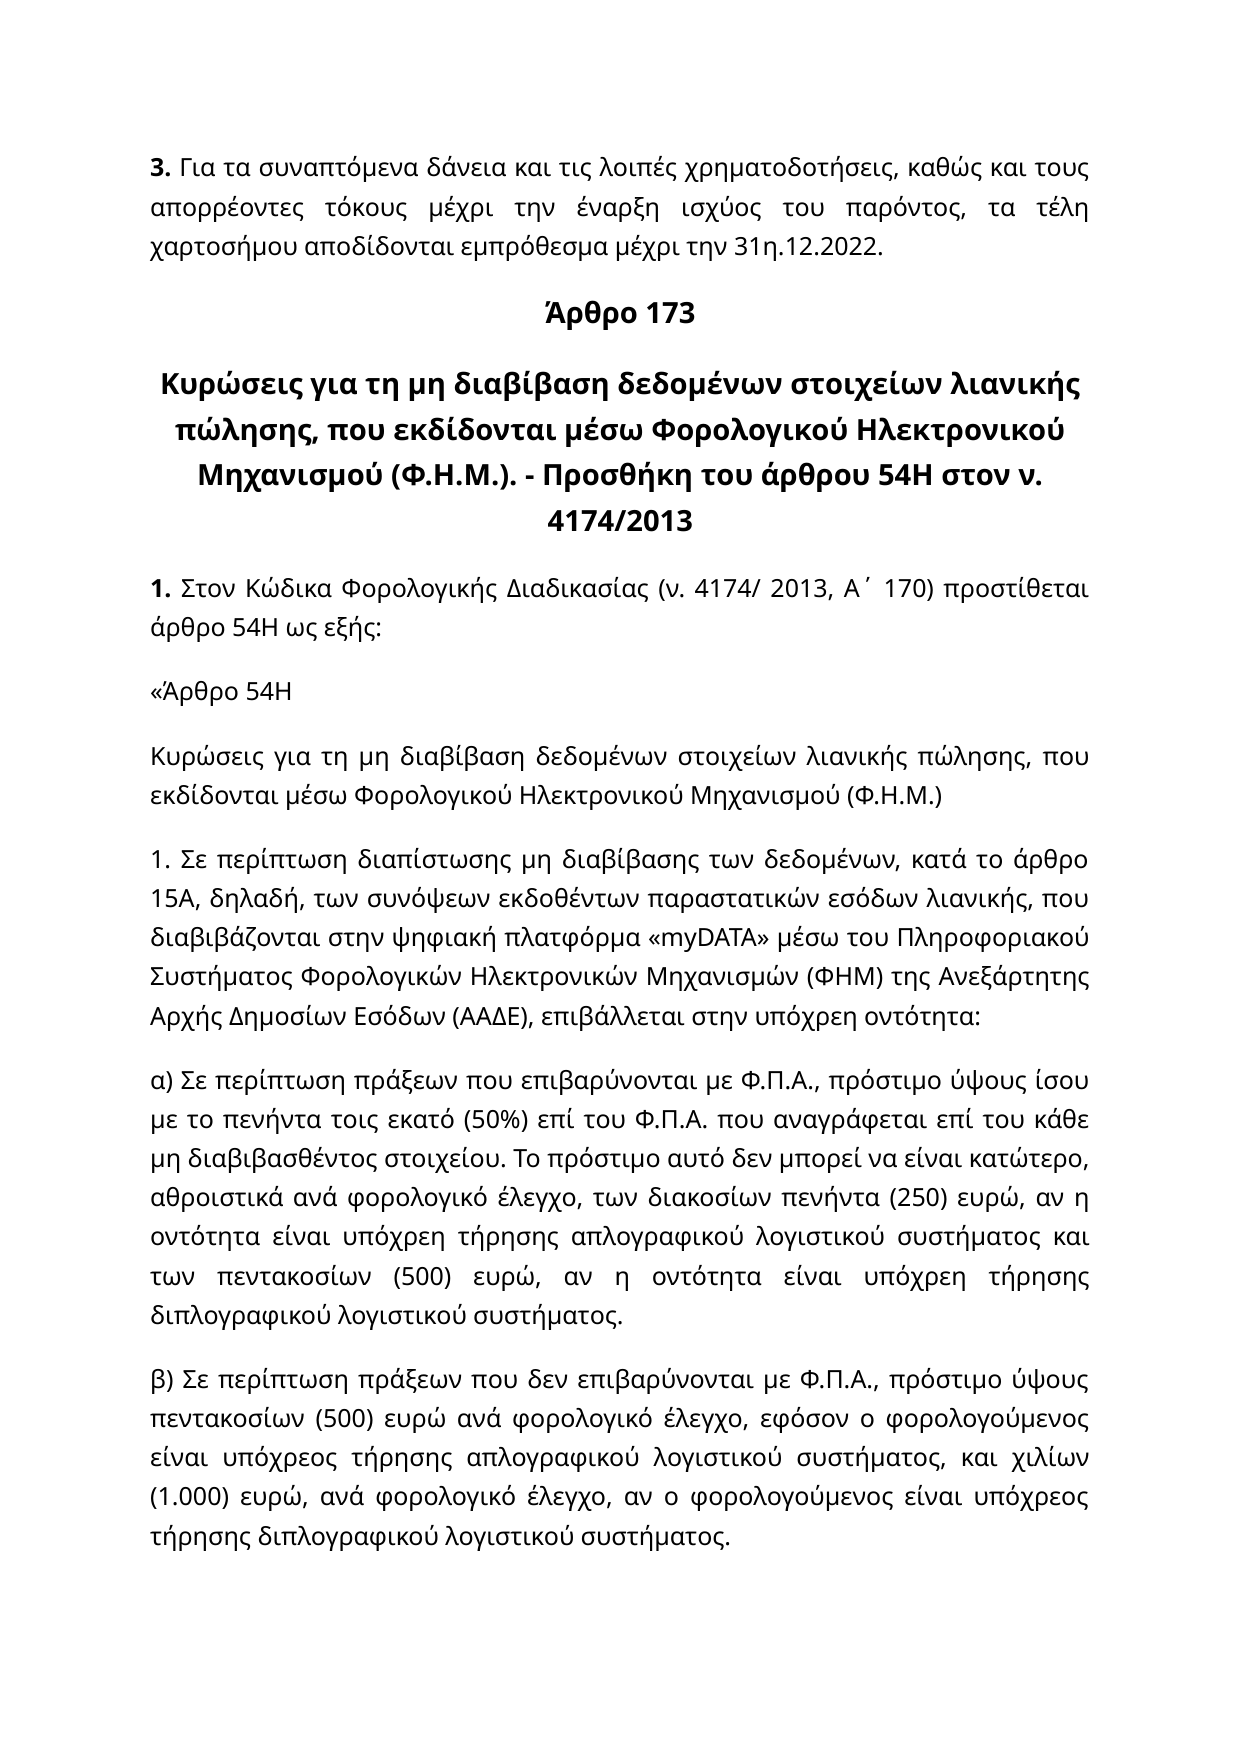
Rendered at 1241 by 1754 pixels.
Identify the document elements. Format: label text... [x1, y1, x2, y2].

subtitle Άρθρο 173 [150, 292, 1090, 332]
subtitle Κυρώσεις για τη μη διαβίβαση δεδομένων στοιχείων λιανικής πώλησης, που εκδίδονται μέσω Φορολογικού Ηλεκτρονικού Μηχανισμού (Φ.Η.Μ.). - Προσθήκη του άρθρου 54Η στον ν. 4174/2013 [150, 363, 1090, 540]
text α) Σε περίπτωση πράξεων που επιβαρύνονται με Φ.Π.Α., πρόστιμο ύψους ίσου με το πενήντα τοις εκατό (50%) επί του Φ.Π.Α. που αναγράφεται επί του κάθε μη διαβιβασθέντος στοιχείου. Το πρόστιμο αυτό δεν μπορεί να είναι κατώτερο, αθροιστικά ανά φορολογικό έλεγχο, των διακοσίων πενήντα (250) ευρώ, αν η οντότητα είναι υπόχρεη τήρησης απλογραφικού λογιστικού συστήματος και των πεντακοσίων (500) ευρώ, αν η οντότητα είναι υπόχρεη τήρησης διπλογραφικού λογιστικού συστήματος. [150, 1062, 1090, 1331]
text «Άρθρο 54Η [150, 674, 1090, 708]
text Κυρώσεις για τη μη διαβίβαση δεδομένων στοιχείων λιανικής πώλησης, που εκδίδονται μέσω Φορολογικού Ηλεκτρονικού Μηχανισμού (Φ.Η.Μ.) [150, 738, 1090, 811]
text β) Σε περίπτωση πράξεων που δεν επιβαρύνονται με Φ.Π.Α., πρόστιμο ύψους πεντακοσίων (500) ευρώ ανά φορολογικό έλεγχο, εφόσον ο φορολογούμενος είναι υπόχρεος τήρησης απλογραφικού λογιστικού συστήματος, και χιλίων (1.000) ευρώ, ανά φορολογικό έλεγχο, αν ο φορολογούμενος είναι υπόχρεος τήρησης διπλογραφικού λογιστικού συστήματος. [150, 1361, 1090, 1552]
text 3. Για τα συναπτόμενα δάνεια και τις λοιπές χρηματοδοτήσεις, καθώς και τους απορρέοντες τόκους μέχρι την έναρξη ισχύος του παρόντος, τα τέλη χαρτοσήμου αποδίδονται εμπρόθεσμα μέχρι την 31η.12.2022. [150, 150, 1090, 262]
text 1. Στον Κώδικα Φορολογικής Διαδικασίας (ν. 4174/ 2013, Α΄ 170) προστίθεται άρθρο 54Η ως εξής: [150, 571, 1090, 644]
text 1. Σε περίπτωση διαπίστωσης μη διαβίβασης των δεδομένων, κατά το άρθρο 15Α, δηλαδή, των συνόψεων εκδοθέντων παραστατικών εσόδων λιανικής, που διαβιβάζονται στην ψηφιακή πλατφόρμα «myDATA» μέσω του Πληροφοριακού Συστήματος Φορολογικών Ηλεκτρονικών Μηχανισμών (ΦΗΜ) της Ανεξάρτητης Αρχής Δημοσίων Εσόδων (ΑΑΔΕ), επιβάλλεται στην υπόχρεη οντότητα: [150, 841, 1090, 1032]
